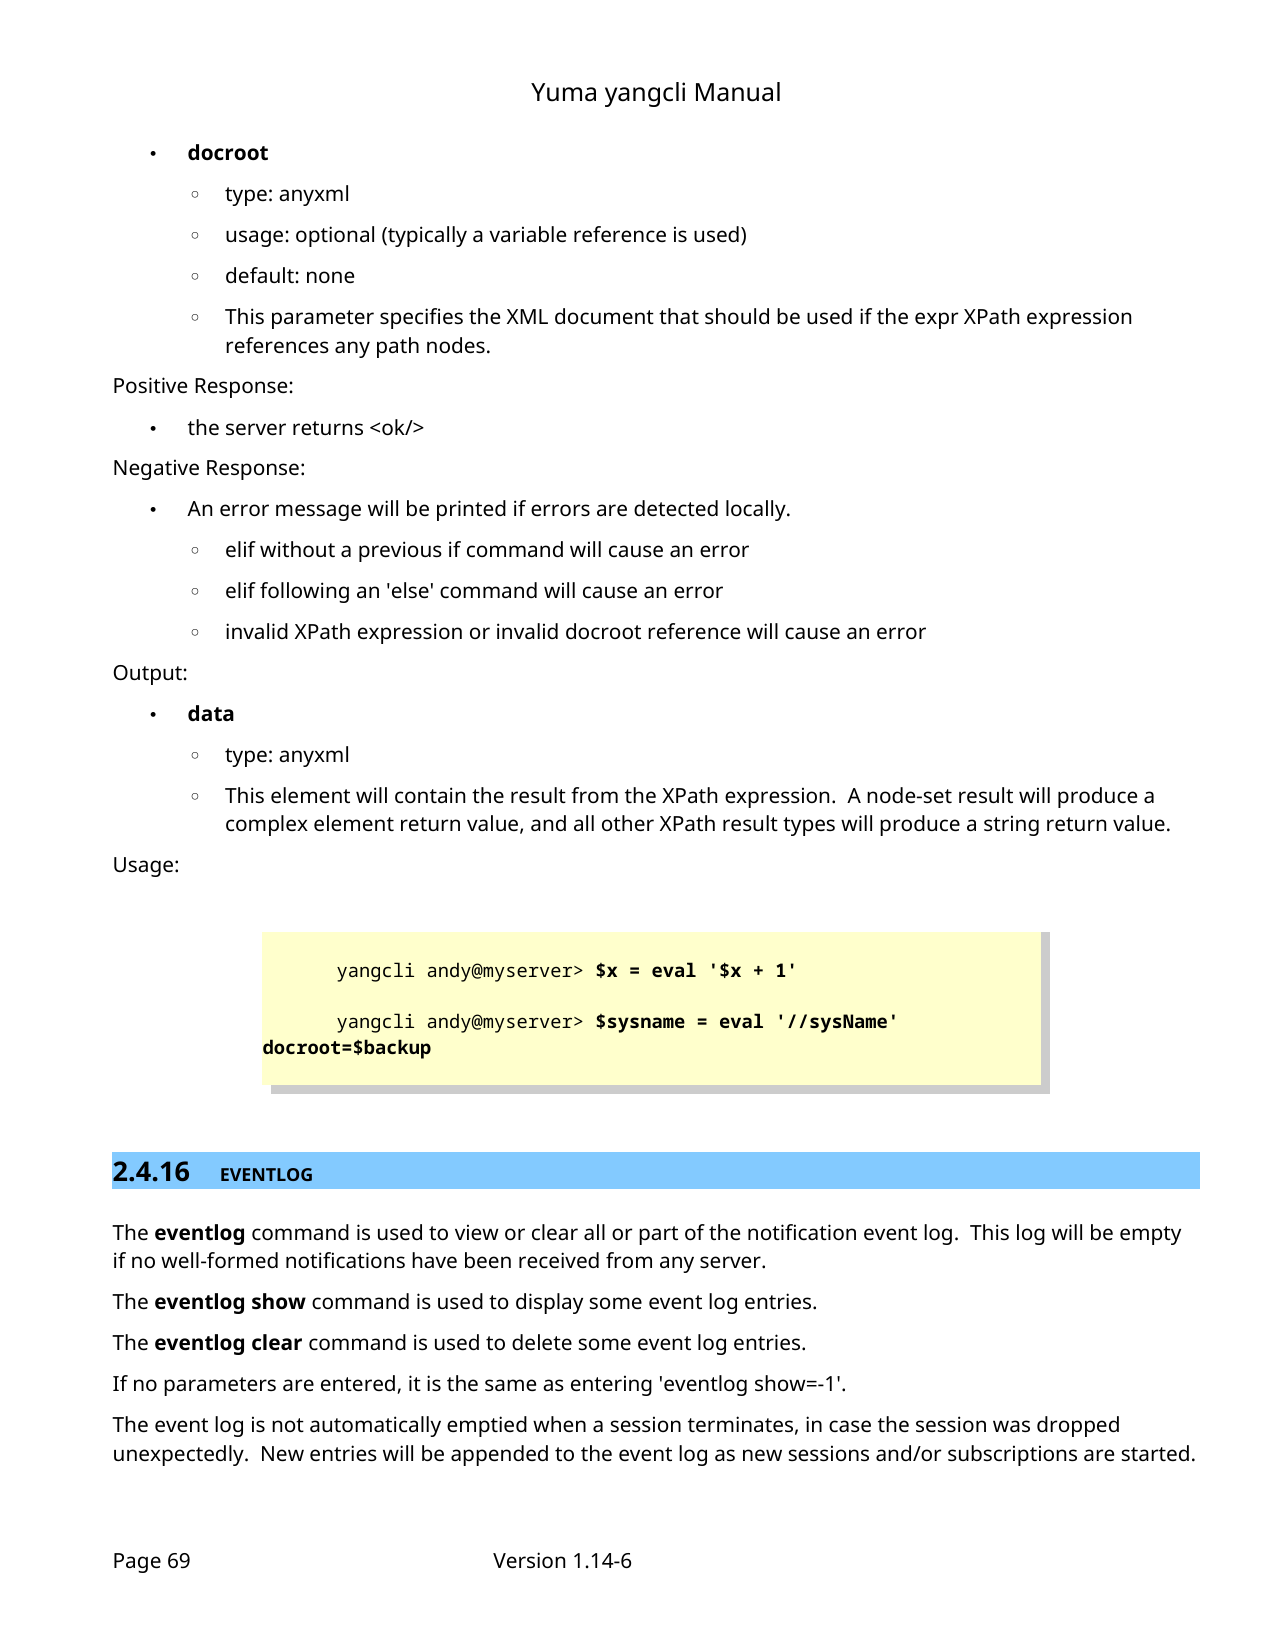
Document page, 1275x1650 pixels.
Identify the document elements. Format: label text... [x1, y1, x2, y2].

list invalid XPath expression or invalid docroot reference will cause an error [187, 617, 1200, 646]
list elif without a previous if command will cause an error [187, 535, 1200, 564]
text Usage: [112, 850, 1200, 879]
list default: none [187, 261, 1200, 290]
text The event log is not automatically emptied when a session terminates, in case the session was dropped unexpectedly. New entries will be appended to the event log as new sessions and/or subscriptions are started. [112, 1410, 1200, 1467]
list An error message will be printed if errors are detected locally. [150, 494, 1200, 523]
text Positive Response: [112, 372, 1200, 400]
text yangcli andy@myserver> $x = eval '$x + 1' [262, 958, 1041, 983]
list This parameter specifies the XML document that should be used if the expr XPath expression references any path nodes. [187, 302, 1200, 359]
text The eventlog show command is used to display some event log entries. [112, 1287, 1200, 1316]
list elif following an 'else' command will cause an error [187, 576, 1200, 605]
list docroot [150, 138, 1200, 167]
text Output: [112, 658, 1200, 687]
list This element will contain the result from the XPath expression. A node-set result will produce a complex element return value, and all other XPath result types will produce a string return value. [187, 781, 1200, 838]
text If no parameters are entered, it is the same as entering 'eventlog show=-1'. [112, 1369, 1200, 1398]
subtitle eventlog [112, 1152, 1200, 1189]
text Negative Response: [112, 453, 1200, 482]
text The eventlog clear command is used to delete some event log entries. [112, 1328, 1200, 1357]
list type: anyxml [187, 740, 1200, 768]
text The eventlog command is used to view or clear all or part of the notification event log. This log will be empty if no well-formed notifications have been received from any server. [112, 1218, 1200, 1275]
list the server returns <ok/> [150, 413, 1200, 441]
text yangcli andy@myserver> $sysname = eval '//sysName' docroot=$backup [262, 1009, 1041, 1060]
list type: anyxml [187, 179, 1200, 208]
list data [150, 699, 1200, 728]
list usage: optional (typically a variable reference is used) [187, 220, 1200, 249]
